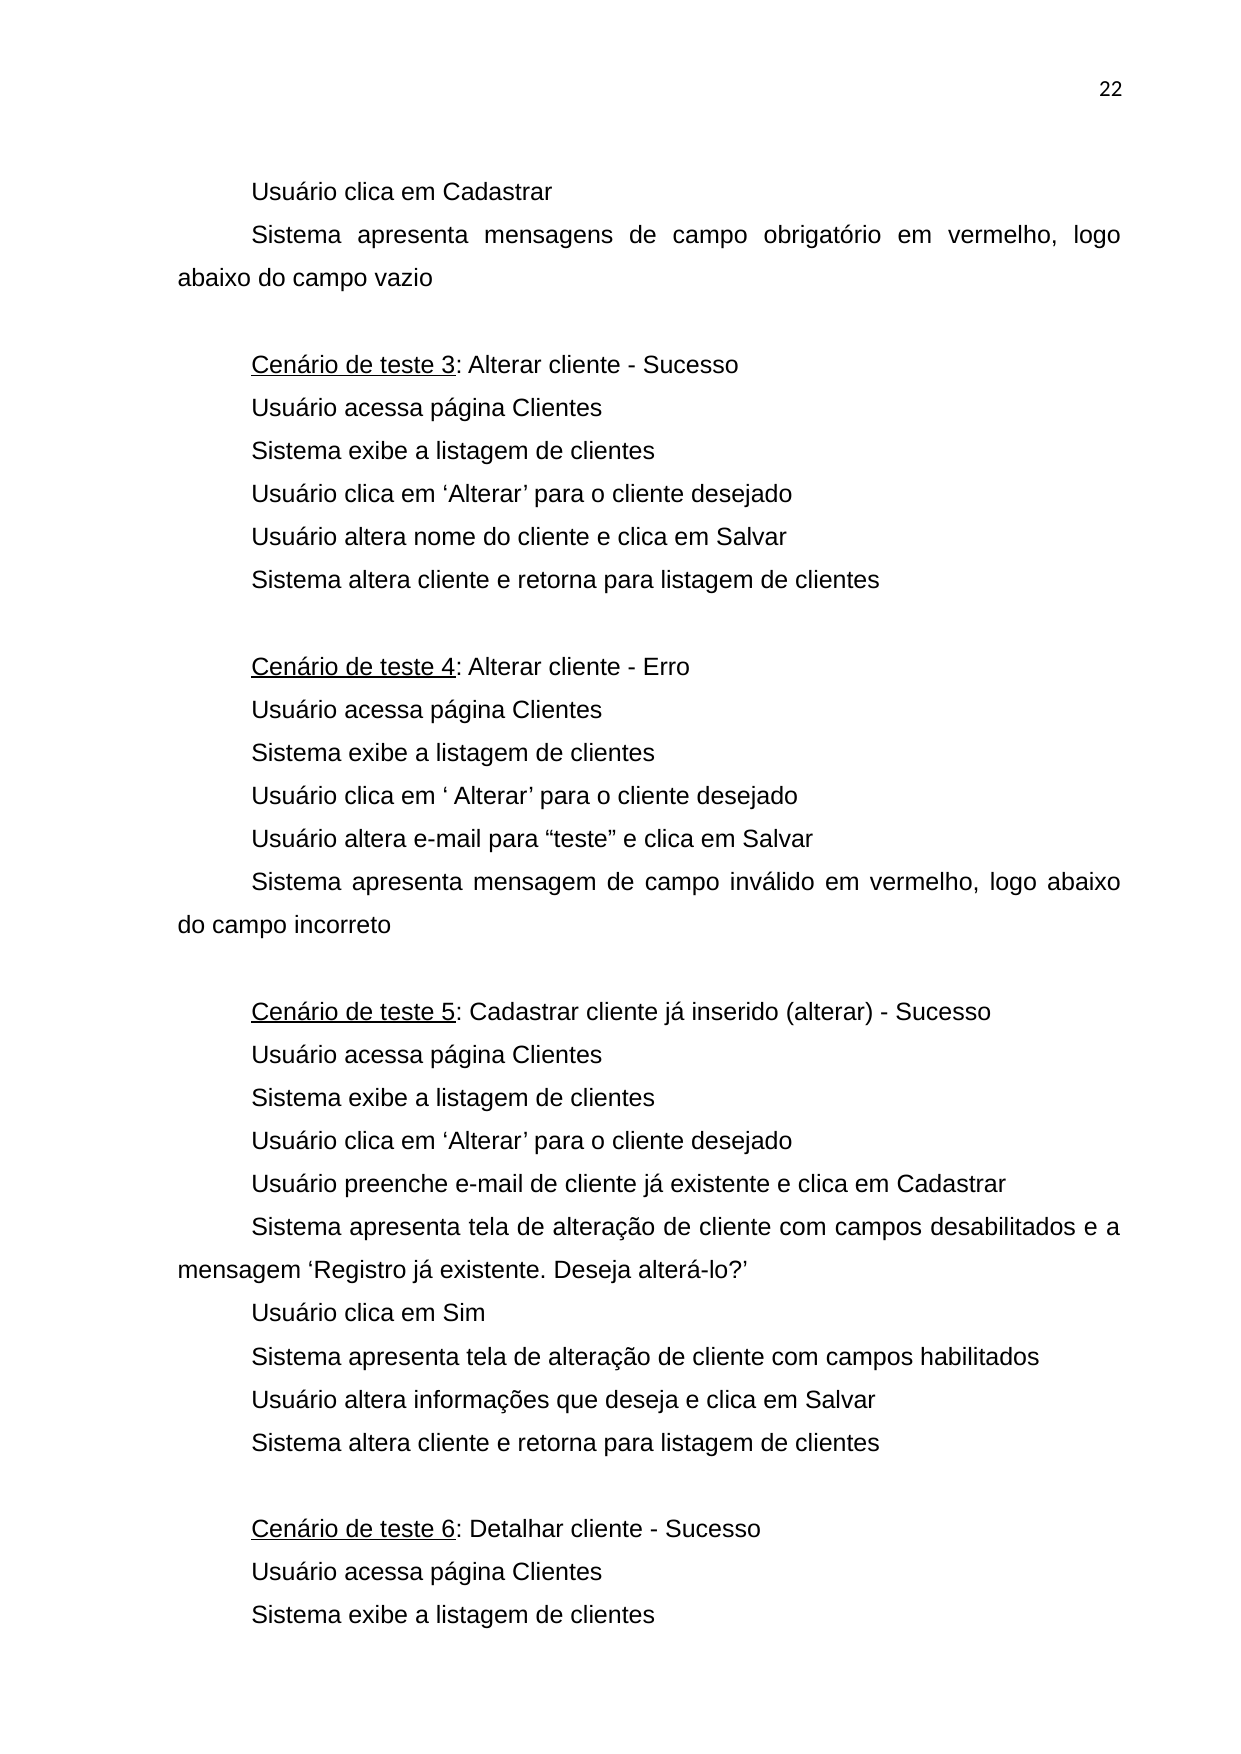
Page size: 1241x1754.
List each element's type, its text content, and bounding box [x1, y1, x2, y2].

text Cenário de teste 5: Cadastrar cliente já inserido (alterar) - Sucesso [177, 997, 1122, 1025]
text Cenário de teste 3: Alterar cliente - Sucesso [177, 350, 1122, 378]
text Usuário acessa página Clientes [177, 393, 1122, 422]
text Usuário clica em ‘ Alterar’ para o cliente desejado [177, 781, 1122, 810]
text Sistema exibe a listagem de clientes [177, 1600, 1122, 1629]
text Sistema apresenta tela de alteração de cliente com campos desabilitados e a mensagem ‘Registro já existente. Deseja alterá-lo?’ [177, 1212, 1122, 1284]
text Sistema apresenta mensagem de campo inválido em vermelho, logo abaixo do campo incorreto [177, 867, 1122, 939]
text Usuário preenche e-mail de cliente já existente e clica em Cadastrar [177, 1169, 1122, 1198]
text Usuário acessa página Clientes [177, 1557, 1122, 1586]
text Sistema exibe a listagem de clientes [177, 436, 1122, 465]
text Usuário clica em ‘Alterar’ para o cliente desejado [177, 1126, 1122, 1155]
text Sistema exibe a listagem de clientes [177, 738, 1122, 767]
text Usuário altera nome do cliente e clica em Salvar [177, 522, 1122, 551]
text Usuário clica em ‘Alterar’ para o cliente desejado [177, 479, 1122, 508]
text Usuário acessa página Clientes [177, 695, 1122, 723]
text Sistema apresenta mensagens de campo obrigatório em vermelho, logo abaixo do campo vazio [177, 220, 1122, 292]
text Usuário altera e-mail para “teste” e clica em Salvar [177, 824, 1122, 853]
text Sistema exibe a listagem de clientes [177, 1083, 1122, 1112]
text Usuário clica em Sim [177, 1298, 1122, 1327]
text Usuário clica em Cadastrar [177, 177, 1122, 206]
text Sistema altera cliente e retorna para listagem de clientes [177, 565, 1122, 594]
text Cenário de teste 4: Alterar cliente - Erro [177, 652, 1122, 680]
text Sistema altera cliente e retorna para listagem de clientes [177, 1428, 1122, 1457]
text Sistema apresenta tela de alteração de cliente com campos habilitados [177, 1342, 1122, 1370]
text Usuário acessa página Clientes [177, 1040, 1122, 1068]
text Cenário de teste 6: Detalhar cliente - Sucesso [177, 1514, 1122, 1543]
text Usuário altera informações que deseja e clica em Salvar [177, 1385, 1122, 1413]
